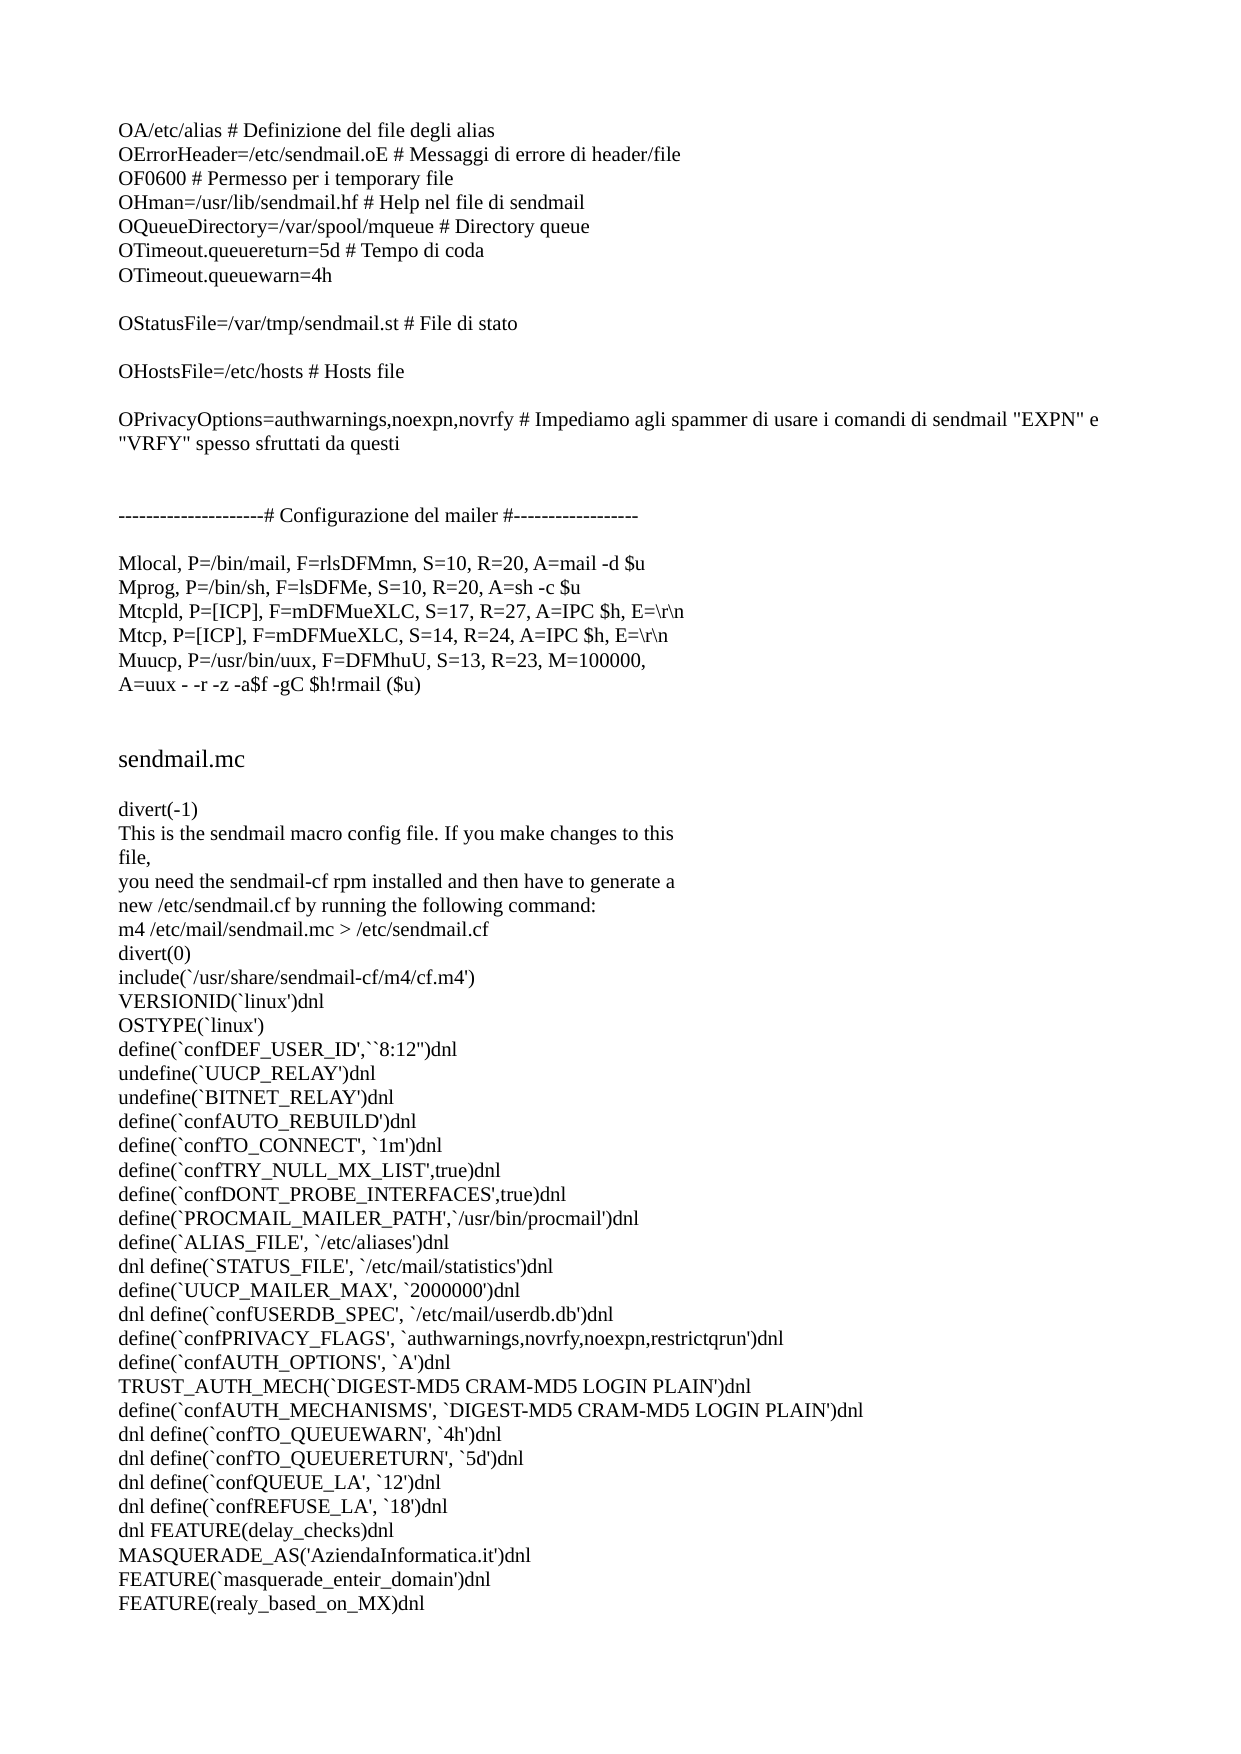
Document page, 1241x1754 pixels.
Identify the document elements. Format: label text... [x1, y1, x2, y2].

text dnl define(`confTO_QUEUEWARN', `4h')dnl [118, 1422, 1122, 1446]
text define(`ALIAS_FILE', `/etc/aliases')dnl [118, 1230, 1122, 1254]
text dnl define(`confUSERDB_SPEC', `/etc/mail/userdb.db')dnl [118, 1302, 1122, 1326]
text Muucp, P=/usr/bin/uux, F=DFMhuU, S=13, R=23, M=100000, [118, 647, 1122, 672]
text MASQUERADE_AS('AziendaInformatica.it')dnl [118, 1542, 1122, 1567]
text Mtcpld, P=[ICP], F=mDFMueXLC, S=17, R=27, A=IPC $h, E=\r\n [118, 599, 1122, 623]
text OPrivacyOptions=authwarnings,noexpn,novrfy # Impediamo agli spammer di usare i comandi di sendmail "EXPN" e "VRFY" spesso sfruttati da questi [118, 407, 1122, 455]
text ---------------------# Configurazione del mailer #------------------ [118, 503, 1122, 527]
text define(`confDEF_USER_ID',``8:12'')dnl [118, 1037, 1122, 1061]
text undefine(`UUCP_RELAY')dnl [118, 1061, 1122, 1085]
text file, [118, 845, 1122, 869]
text OTimeout.queuewarn=4h [118, 262, 1122, 287]
text OF0600 # Permesso per i temporary file [118, 166, 1122, 190]
text This is the sendmail macro config file. If you make changes to this [118, 821, 1122, 845]
text Mtcp, P=[ICP], F=mDFMueXLC, S=14, R=24, A=IPC $h, E=\r\n [118, 623, 1122, 647]
text define(`confAUTH_OPTIONS', `A')dnl [118, 1350, 1122, 1374]
text OStatusFile=/var/tmp/sendmail.st # File di stato [118, 311, 1122, 335]
text A=uux - -r -z -a$f -gC $h!rmail ($u) [118, 672, 1122, 696]
text OSTYPE(`linux') [118, 1013, 1122, 1037]
text divert(0) [118, 941, 1122, 965]
text define(`PROCMAIL_MAILER_PATH',`/usr/bin/procmail')dnl [118, 1206, 1122, 1230]
text OA/etc/alias # Definizione del file degli alias [118, 118, 1122, 142]
text TRUST_AUTH_MECH(`DIGEST-MD5 CRAM-MD5 LOGIN PLAIN')dnl [118, 1374, 1122, 1398]
text you need the sendmail-cf rpm installed and then have to generate a [118, 869, 1122, 893]
text define(`confPRIVACY_FLAGS', `authwarnings,novrfy,noexpn,restrictqrun')dnl [118, 1326, 1122, 1350]
text VERSIONID(`linux')dnl [118, 989, 1122, 1013]
text dnl define(`confTO_QUEUERETURN', `5d')dnl [118, 1446, 1122, 1470]
text OHman=/usr/lib/sendmail.hf # Help nel file di sendmail [118, 190, 1122, 214]
text OQueueDirectory=/var/spool/mqueue # Directory queue [118, 214, 1122, 238]
text Mlocal, P=/bin/mail, F=rlsDFMmn, S=10, R=20, A=mail -d $u [118, 551, 1122, 575]
text undefine(`BITNET_RELAY')dnl [118, 1085, 1122, 1109]
text OTimeout.queuereturn=5d # Tempo di coda [118, 238, 1122, 262]
text dnl define(`confQUEUE_LA', `12')dnl [118, 1470, 1122, 1494]
text sendmail.mc [118, 744, 1122, 772]
text define(`confTRY_NULL_MX_LIST',true)dnl [118, 1157, 1122, 1182]
text define(`UUCP_MAILER_MAX', `2000000')dnl [118, 1278, 1122, 1302]
text dnl define(`STATUS_FILE', `/etc/mail/statistics')dnl [118, 1254, 1122, 1278]
text include(`/usr/share/sendmail-cf/m4/cf.m4') [118, 965, 1122, 989]
text m4 /etc/mail/sendmail.mc > /etc/sendmail.cf [118, 917, 1122, 941]
text FEATURE(realy_based_on_MX)dnl [118, 1591, 1122, 1615]
text FEATURE(`masquerade_enteir_domain')dnl [118, 1567, 1122, 1591]
text new /etc/sendmail.cf by running the following command: [118, 893, 1122, 917]
text Mprog, P=/bin/sh, F=lsDFMe, S=10, R=20, A=sh -c $u [118, 575, 1122, 599]
text divert(-1) [118, 797, 1122, 821]
text dnl define(`confREFUSE_LA', `18')dnl [118, 1494, 1122, 1518]
text OHostsFile=/etc/hosts # Hosts file [118, 359, 1122, 383]
text define(`confTO_CONNECT', `1m')dnl [118, 1133, 1122, 1157]
text define(`confAUTH_MECHANISMS', `DIGEST-MD5 CRAM-MD5 LOGIN PLAIN')dnl [118, 1398, 1122, 1422]
text dnl FEATURE(delay_checks)dnl [118, 1518, 1122, 1542]
text OErrorHeader=/etc/sendmail.oE # Messaggi di errore di header/file [118, 142, 1122, 166]
text define(`confDONT_PROBE_INTERFACES',true)dnl [118, 1182, 1122, 1206]
text define(`confAUTO_REBUILD')dnl [118, 1109, 1122, 1133]
